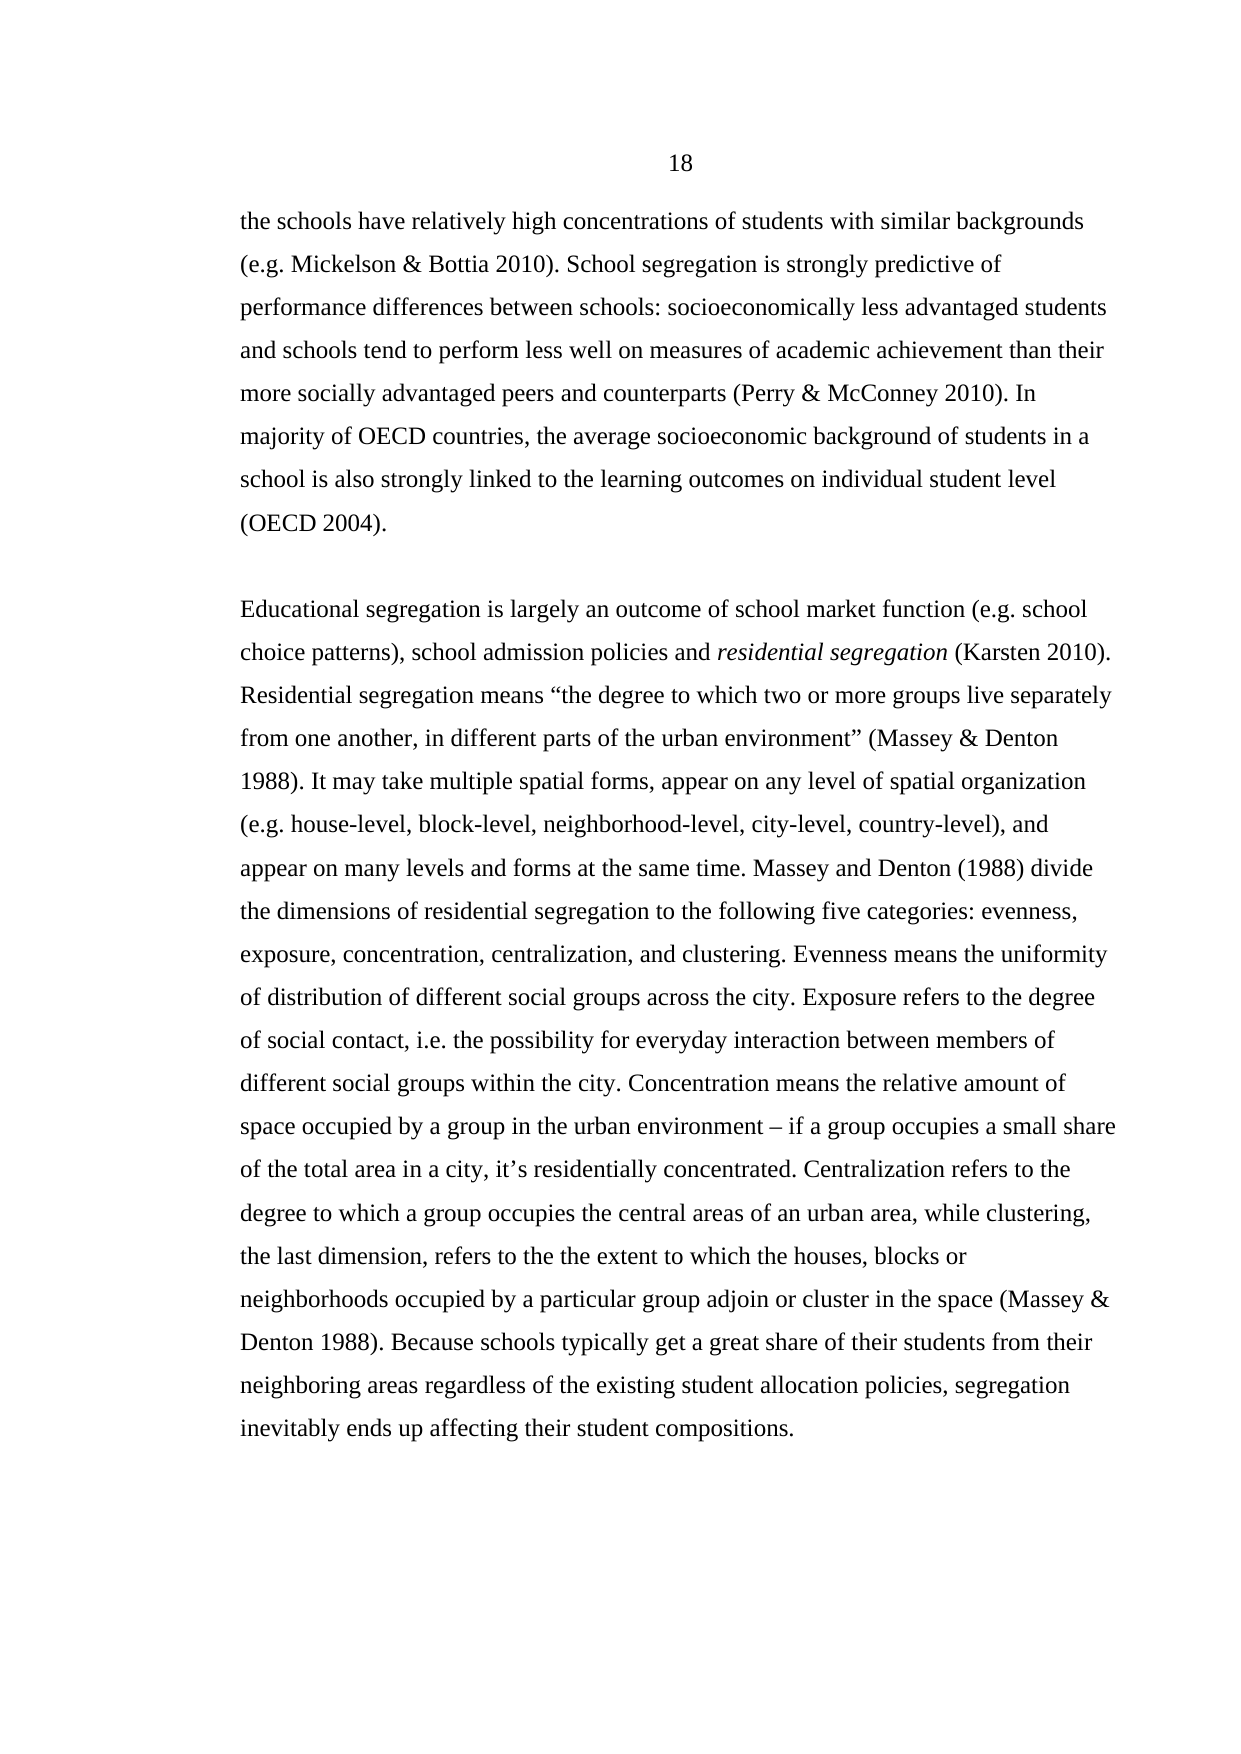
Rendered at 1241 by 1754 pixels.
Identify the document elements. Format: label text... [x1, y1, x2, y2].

text the schools have relatively high concentrations of students with similar backgrounds (e.g. Mickelson & Bottia 2010). School segregation is strongly predictive of performance differences between schools: socioeconomically less advantaged students and schools tend to perform less well on measures of academic achievement than their more socially advantaged peers and counterparts (Perry & McConney 2010). In majority of OECD countries, the average socioeconomic background of students in a school is also strongly linked to the learning outcomes on individual student level (OECD 2004). [240, 206, 1121, 536]
text Educational segregation is largely an outcome of school market function (e.g. school choice patterns), school admission policies and residential segregation (Karsten 2010). Residential segregation means “the degree to which two or more groups live separately from one another, in different parts of the urban environment” (Massey & Denton 1988). It may take multiple spatial forms, appear on any level of spatial organization (e.g. house-level, block-level, neighborhood-level, city-level, country-level), and appear on many levels and forms at the same time. Massey and Denton (1988) divide the dimensions of residential segregation to the following five categories: evenness, exposure, concentration, centralization, and clustering. Evenness means the uniformity of distribution of different social groups across the city. Exposure refers to the degree of social contact, i.e. the possibility for everyday interaction between members of different social groups within the city. Concentration means the relative amount of space occupied by a group in the urban environment – if a group occupies a small share of the total area in a city, it’s residentially concentrated. Centralization refers to the degree to which a group occupies the central areas of an urban area, while clustering, the last dimension, refers to the the extent to which the houses, blocks or neighborhoods occupied by a particular group adjoin or cluster in the space (Massey & Denton 1988). Because schools typically get a great share of their students from their neighboring areas regardless of the existing student allocation policies, segregation inevitably ends up affecting their student compositions. [240, 594, 1121, 1442]
